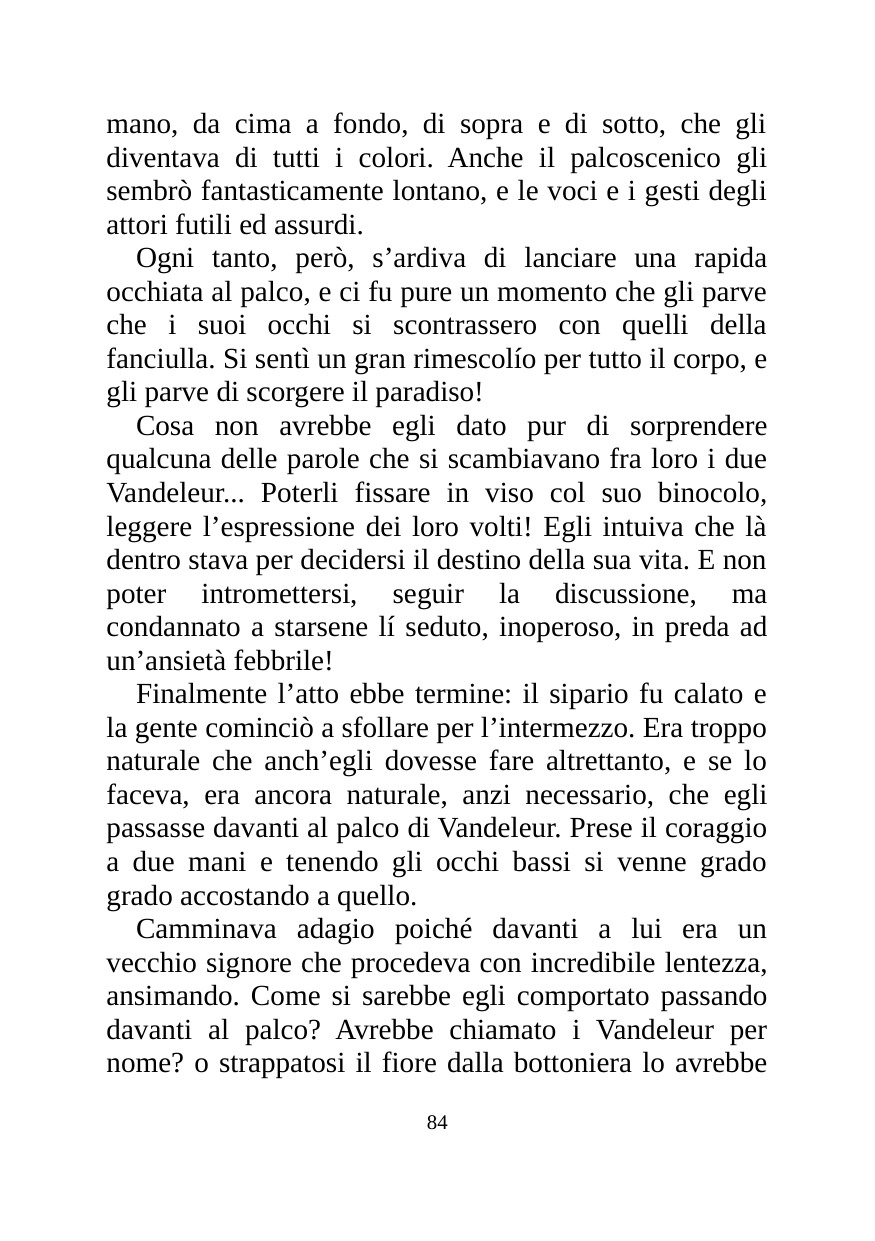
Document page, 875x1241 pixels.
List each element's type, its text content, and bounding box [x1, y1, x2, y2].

text Cosa non avrebbe egli dato pur di sorprendere qualcuna delle parole che si scambiavano fra loro i due Vandeleur... Poterli fissare in viso col suo binocolo, leggere l’espressione dei loro volti! Egli intuiva che là dentro stava per decidersi il destino della sua vita. E non poter intromettersi, seguir la discussione, ma condannato a starsene lí seduto, inoperoso, in preda ad un’ansietà febbrile! [106, 408, 768, 676]
text Camminava adagio poiché davanti a lui era un vecchio signore che procedeva con incredibile lentezza, ansimando. Come si sarebbe egli comportato passando davanti al palco? Avrebbe chiamato i Vandeleur per nome? o strappatosi il fiore dalla bottoniera lo avrebbe [106, 911, 768, 1079]
text Ogni tanto, però, s’ardiva di lanciare una rapida occhiata al palco, e ci fu pure un momento che gli parve che i suoi occhi si scontrassero con quelli della fanciulla. Si sentì un gran rimescolío per tutto il corpo, e gli parve di scorgere il paradiso! [106, 240, 768, 408]
text Finalmente l’atto ebbe termine: il sipario fu calato e la gente cominciò a sfollare per l’intermezzo. Era troppo naturale che anch’egli dovesse fare altrettanto, e se lo faceva, era ancora naturale, anzi necessario, che egli passasse davanti al palco di Vandeleur. Prese il coraggio a due mani e tenendo gli occhi bassi si venne grado grado accostando a quello. [106, 676, 768, 911]
text mano, da cima a fondo, di sopra e di sotto, che gli diventava di tutti i colori. Anche il palcoscenico gli sembrò fantasticamente lontano, e le voci e i gesti degli attori futili ed assurdi. [106, 106, 768, 240]
